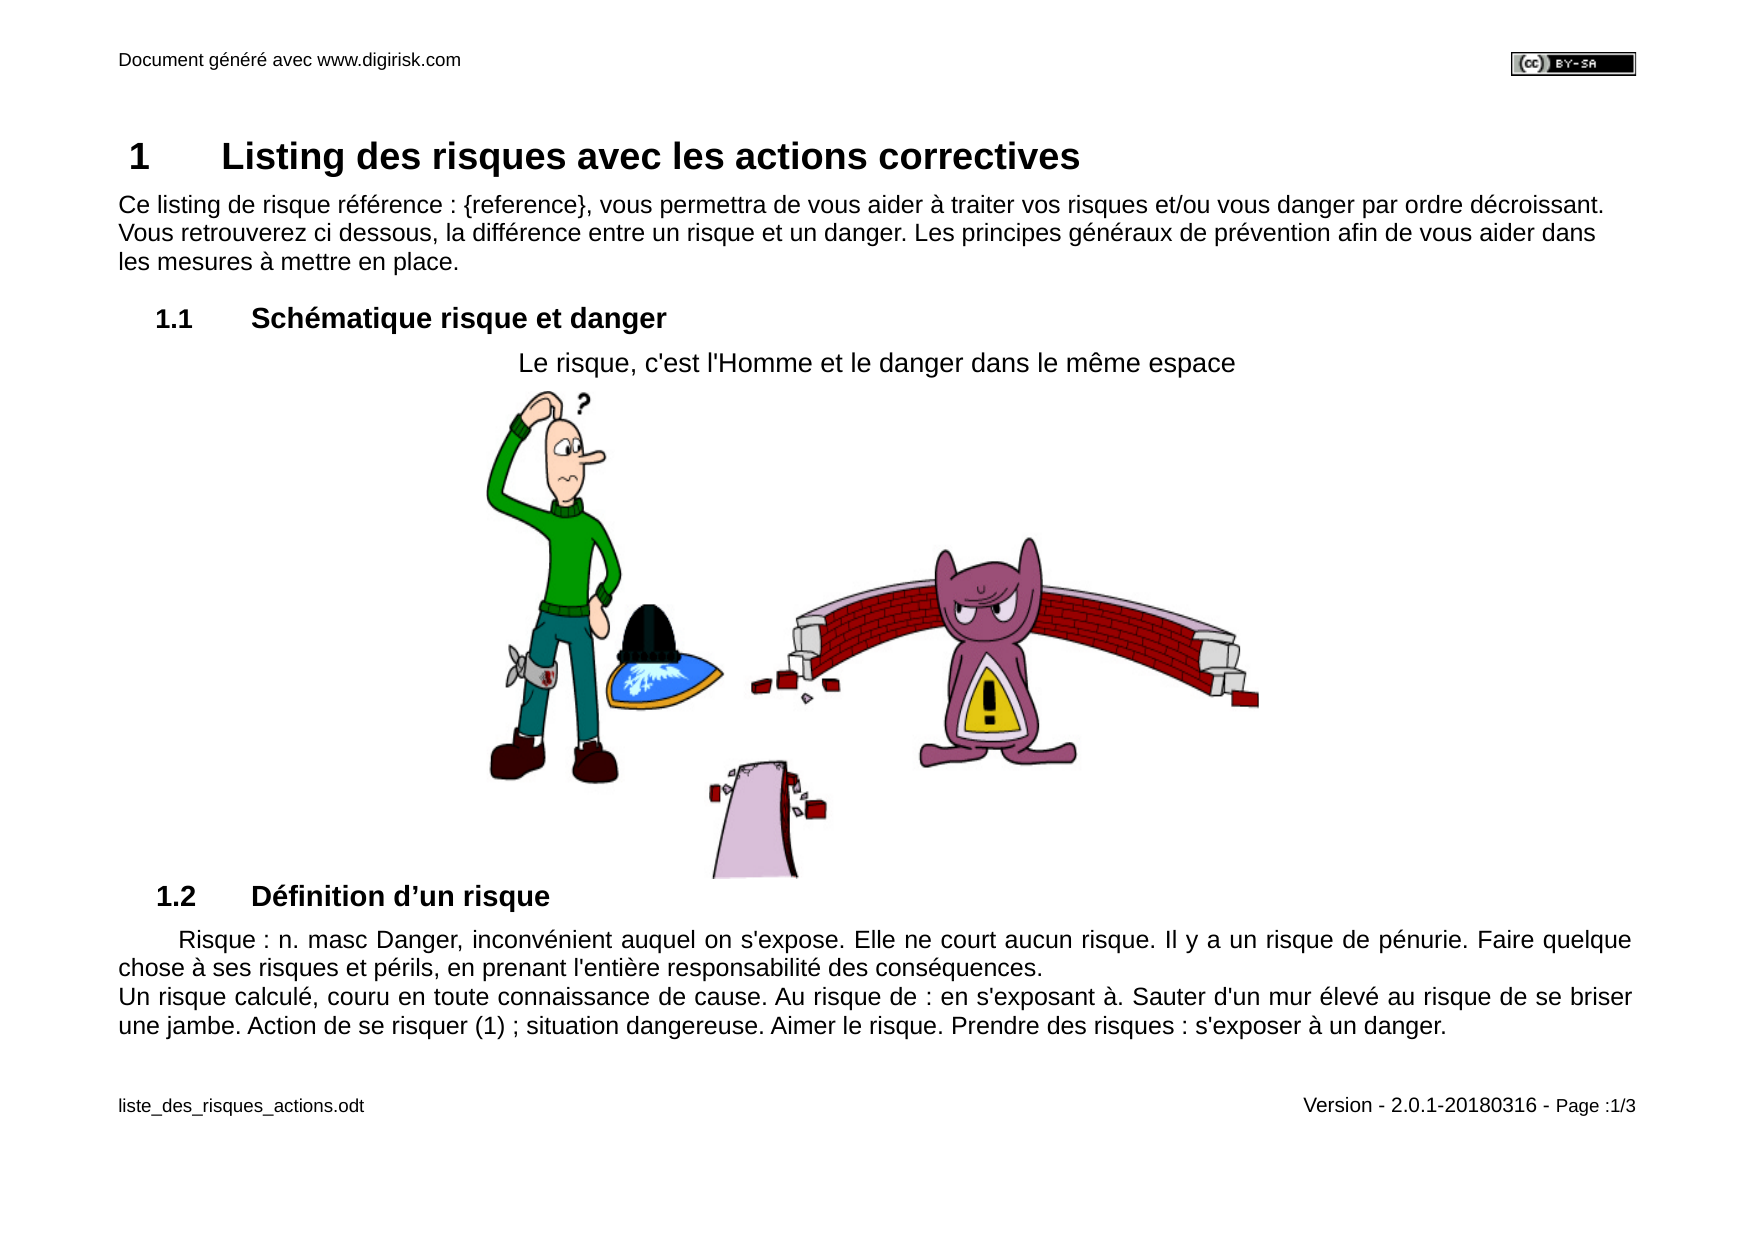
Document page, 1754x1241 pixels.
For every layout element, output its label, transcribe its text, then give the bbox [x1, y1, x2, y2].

text Le risque, c'est l'Homme et le danger dans le même espace [118, 347, 1636, 378]
subtitle Définition d’un risque [148, 879, 1636, 912]
text Ce listing de risque référence : {reference}, vous permettra de vous aider à traiter vos risques et/ou vous danger par ordre décroissant. Vous retrouverez ci dessous, la différence entre un risque et un danger. Les principes généraux de prévention afin de vous aider dans les mesures à mettre en place. [118, 189, 1636, 276]
subtitle Listing des risques avec les actions correctives [118, 133, 1636, 177]
picture [486, 391, 1259, 879]
text Risque : n. masc Danger, inconvénient auquel on s'expose. Elle ne court aucun risque. Il y a un risque de pénurie. Faire quelque chose à ses risques et périls, en prenant l'entière responsabilité des conséquences. [118, 924, 1636, 982]
picture [1511, 52, 1637, 76]
subtitle Schématique risque et danger [148, 301, 1636, 334]
text Un risque calculé, couru en toute connaissance de cause. Au risque de : en s'exposant à. Sauter d'un mur élevé au risque de se briser une jambe. Action de se risquer (1) ; situation dangereuse. Aimer le risque. Prendre des risques : s'exposer à un danger. [118, 982, 1636, 1039]
